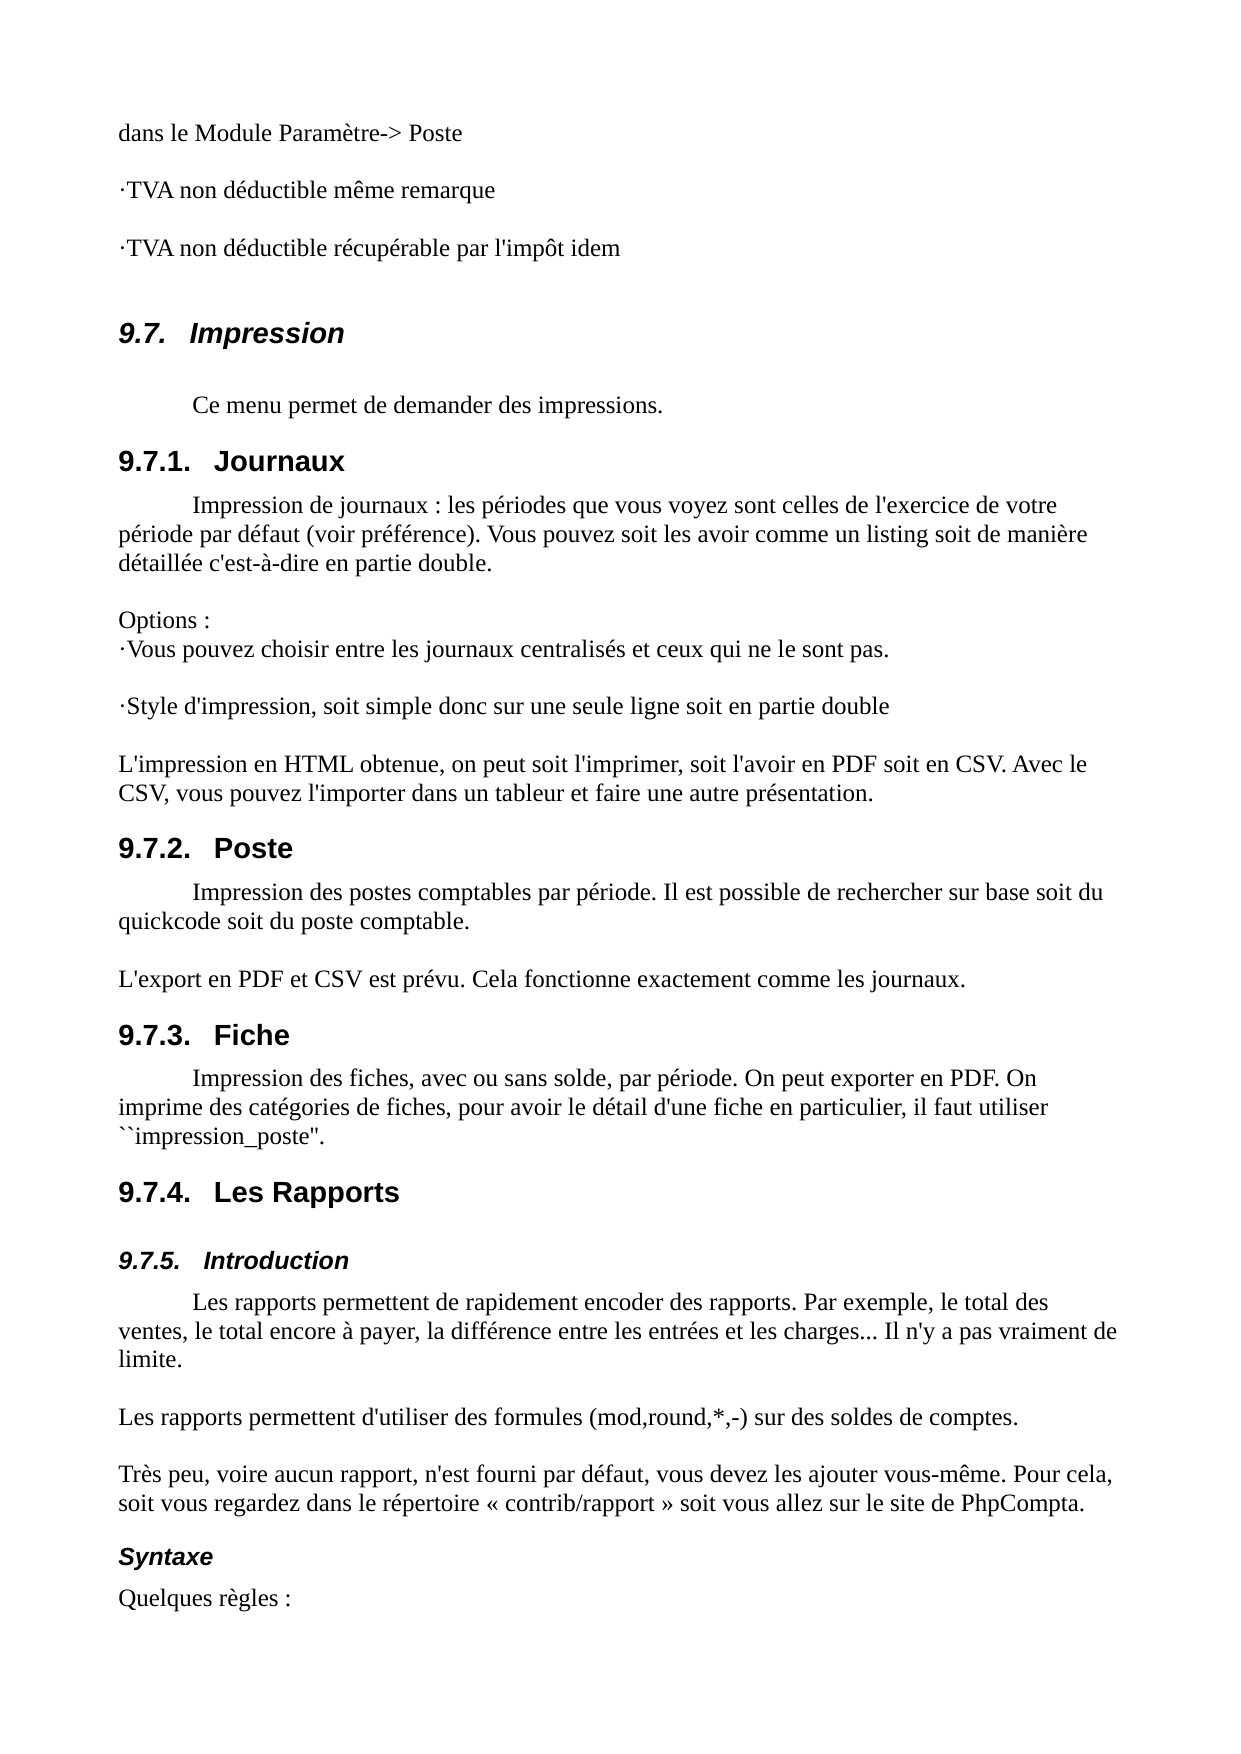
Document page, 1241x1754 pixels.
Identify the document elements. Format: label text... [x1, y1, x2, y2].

text Options : [118, 605, 1122, 634]
subtitle Fiche [118, 1017, 1122, 1051]
text Quelques règles : [118, 1583, 1122, 1612]
text Impression des postes comptables par période. Il est possible de rechercher sur base soit du quickcode soit du poste comptable. [118, 877, 1122, 935]
text Ce menu permet de demander des impressions. [118, 390, 1122, 419]
text L'export en PDF et CSV est prévu. Cela fonctionne exactement comme les journaux. [118, 964, 1122, 992]
subtitle Les Rapports [118, 1175, 1122, 1208]
text ·TVA non déductible même remarque [118, 176, 1122, 204]
subtitle Introduction [118, 1246, 1122, 1274]
subtitle Impression [118, 316, 1122, 349]
text ·Vous pouvez choisir entre les journaux centralisés et ceux qui ne le sont pas. [118, 634, 1122, 663]
text Les rapports permettent de rapidement encoder des rapports. Par exemple, le total des ventes, le total encore à payer, la différence entre les entrées et les charges... Il n'y a pas vraiment de limite. [118, 1287, 1122, 1373]
text ·Style d'impression, soit simple donc sur une seule ligne soit en partie double [118, 691, 1122, 720]
text ·TVA non déductible récupérable par l'impôt idem [118, 233, 1122, 262]
text Très peu, voire aucun rapport, n'est fourni par défaut, vous devez les ajouter vous-même. Pour cela, soit vous regardez dans le répertoire « contrib/rapport » soit vous allez sur le site de PhpCompta. [118, 1459, 1122, 1517]
text dans le Module Paramètre-> Poste [118, 118, 1122, 147]
text L'impression en HTML obtenue, on peut soit l'imprimer, soit l'avoir en PDF soit en CSV. Avec le CSV, vous pouvez l'importer dans un tableur et faire une autre présentation. [118, 749, 1122, 806]
subtitle Poste [118, 831, 1122, 865]
text Impression de journaux : les périodes que vous voyez sont celles de l'exercice de votre période par défaut (voir préférence). Vous pouvez soit les avoir comme un listing soit de manière détaillée c'est-à-dire en partie double. [118, 490, 1122, 576]
text Impression des fiches, avec ou sans solde, par période. On peut exporter en PDF. On imprime des catégories de fiches, pour avoir le détail d'une fiche en particulier, il faut utiliser ``impression_poste''. [118, 1063, 1122, 1150]
text Les rapports permettent d'utiliser des formules (mod,round,*,-) sur des soldes de comptes. [118, 1402, 1122, 1431]
subtitle Syntaxe [118, 1542, 1122, 1571]
subtitle Journaux [118, 444, 1122, 478]
